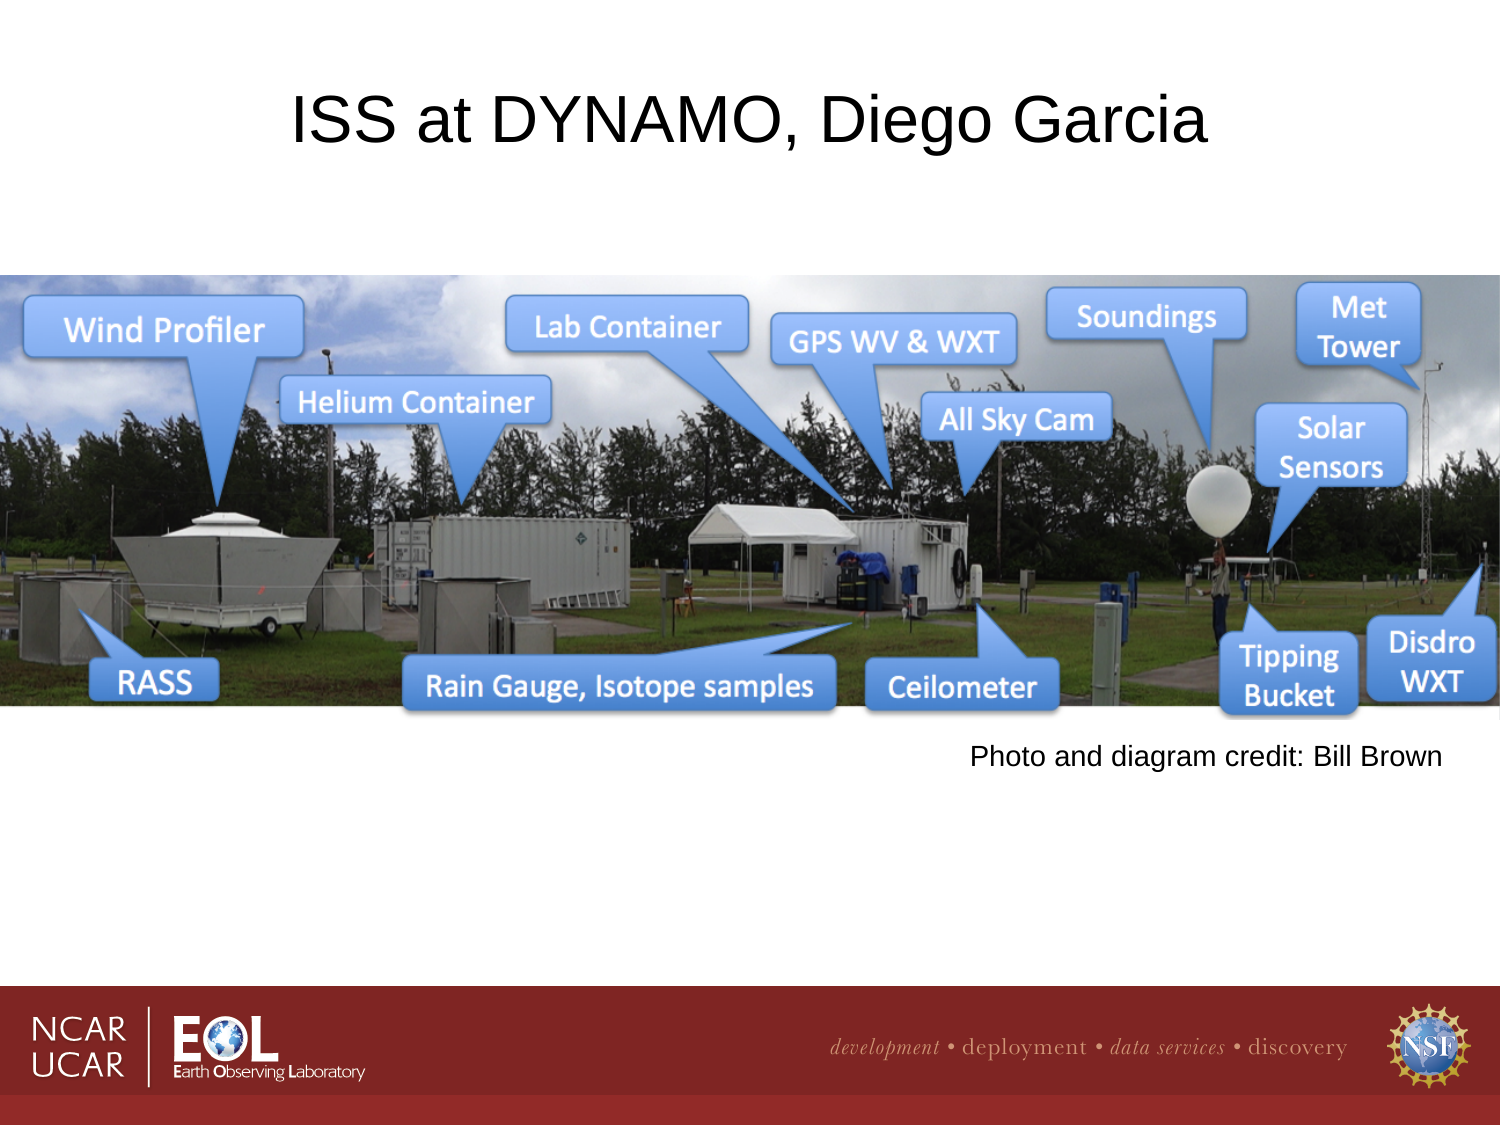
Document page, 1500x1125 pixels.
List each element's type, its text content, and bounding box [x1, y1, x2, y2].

picture [0, 275, 1500, 721]
picture [0, 986, 1500, 1125]
text_box ISS at DYNAMO, Diego Garcia [112, 75, 1388, 165]
text_box Photo and diagram credit: Bill Brown [955, 732, 1456, 781]
